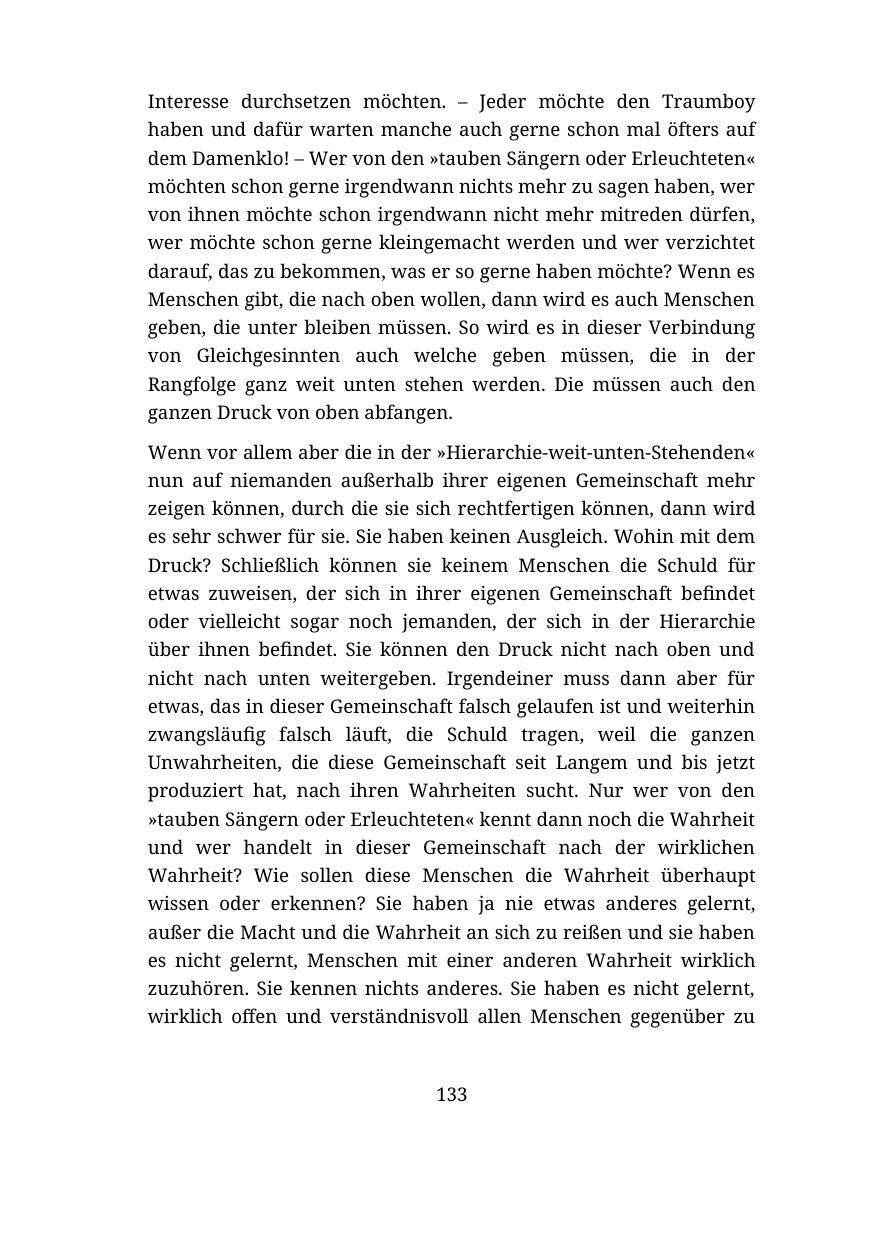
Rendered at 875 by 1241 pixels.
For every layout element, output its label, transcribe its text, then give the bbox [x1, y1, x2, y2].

text Wenn vor allem aber die in der »Hierarchie-weit-unten-Stehenden« nun auf niemanden außerhalb ihrer eigenen Gemeinschaft mehr zeigen können, durch die sie sich rechtfertigen können, dann wird es sehr schwer für sie. Sie haben keinen Ausgleich. Wohin mit dem Druck? Schließlich können sie keinem Menschen die Schuld für etwas zuweisen, der sich in ihrer eigenen Gemeinschaft befindet oder vielleicht sogar noch jemanden, der sich in der Hierarchie über ihnen befindet. Sie können den Druck nicht nach oben und nicht nach unten weitergeben. Irgendeiner muss dann aber für etwas, das in dieser Gemeinschaft falsch gelaufen ist und weiterhin zwangsläufig falsch läuft, die Schuld tragen, weil die ganzen Unwahrheiten, die diese Gemeinschaft seit Langem und bis jetzt produziert hat, nach ihren Wahrheiten sucht. Nur wer von den »tauben Sängern oder Erleuchteten« kennt dann noch die Wahrheit und wer handelt in dieser Gemeinschaft nach der wirklichen Wahrheit? Wie sollen diese Menschen die Wahrheit überhaupt wissen oder erkennen? Sie haben ja nie etwas anderes gelernt, außer die Macht und die Wahrheit an sich zu reißen und sie haben es nicht gelernt, Menschen mit einer anderen Wahrheit wirklich zuzuhören. Sie kennen nichts anderes. Sie haben es nicht gelernt, wirklich offen und verständnisvoll allen Menschen gegenüber zu [148, 439, 756, 1029]
text Interesse durchsetzen möchten. – Jeder möchte den Traumboy haben und dafür warten manche auch gerne schon mal öfters auf dem Damenklo! – Wer von den »tauben Sängern oder Erleuchteten« möchten schon gerne irgendwann nichts mehr zu sagen haben, wer von ihnen möchte schon irgendwann nicht mehr mitreden dürfen, wer möchte schon gerne kleingemacht werden und wer verzichtet darauf, das zu bekommen, was er so gerne haben möchte? Wenn es Menschen gibt, die nach oben wollen, dann wird es auch Menschen geben, die unter bleiben müssen. So wird es in dieser Verbindung von Gleichgesinnten auch welche geben müssen, die in der Rangfolge ganz weit unten stehen werden. Die müssen auch den ganzen Druck von oben abfangen. [148, 88, 756, 424]
